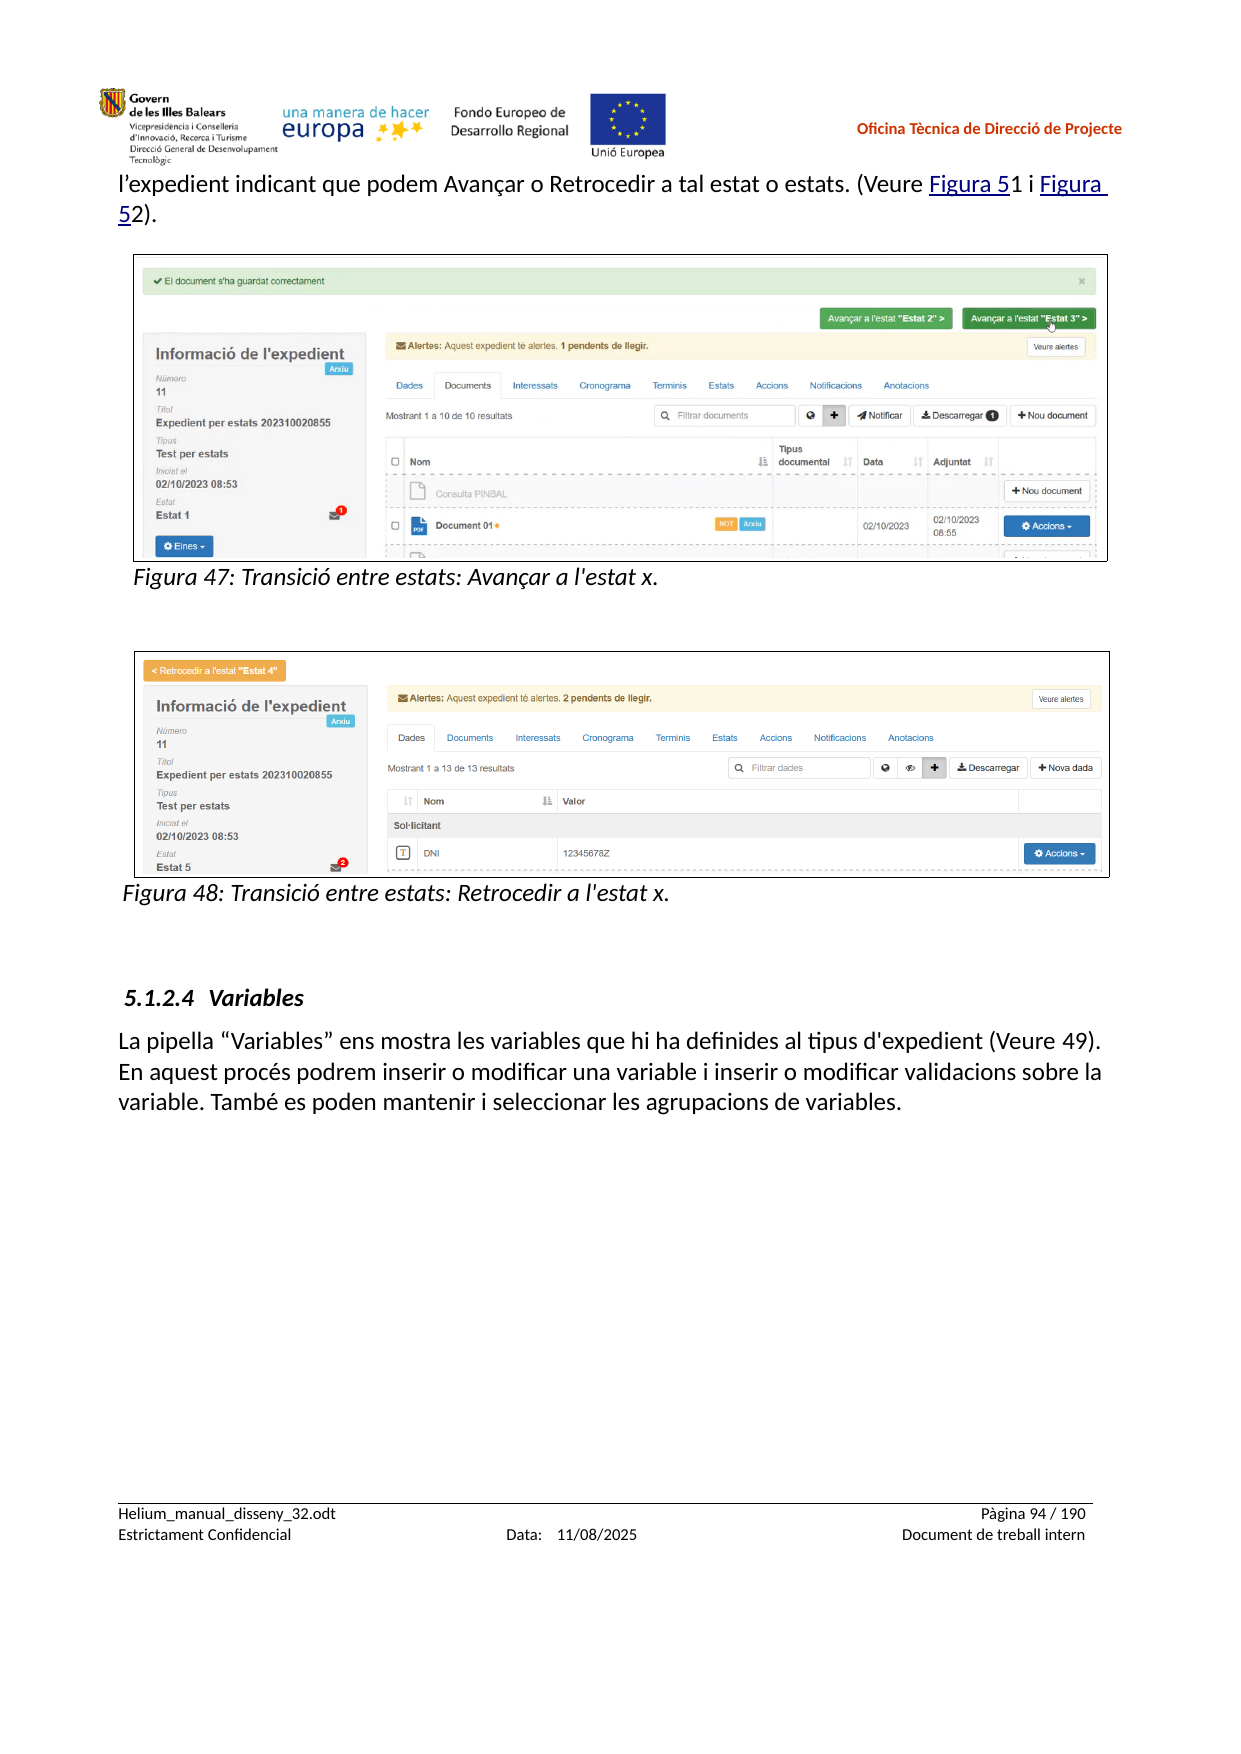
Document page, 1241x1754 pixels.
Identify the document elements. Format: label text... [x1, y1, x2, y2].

text l’expedient indicant que podem Avançar o Retrocedir a tal estat o estats. (Veure Figura 51 i Figura 52). [118, 168, 1122, 229]
text [134, 255, 1107, 561]
text Figura 47: Transició entre estats: Avançar a l'estat x. [133, 562, 1107, 592]
picture [136, 257, 1104, 558]
text La pipella “Variables” ens mostra les variables que hi ha definides al tipus d'expedient (Veure 49). En aquest procés podrem inserir o modificar una variable i inserir o modificar validacions sobre la variable. També es poden mantenir i seleccionar les agrupacions de variables. [118, 1025, 1122, 1117]
picture [99, 87, 668, 166]
subtitle Variables [118, 982, 1122, 1013]
text Figura 48: Transició entre estats: Retrocedir a l'estat x. [122, 875, 1118, 907]
picture [137, 653, 1107, 874]
